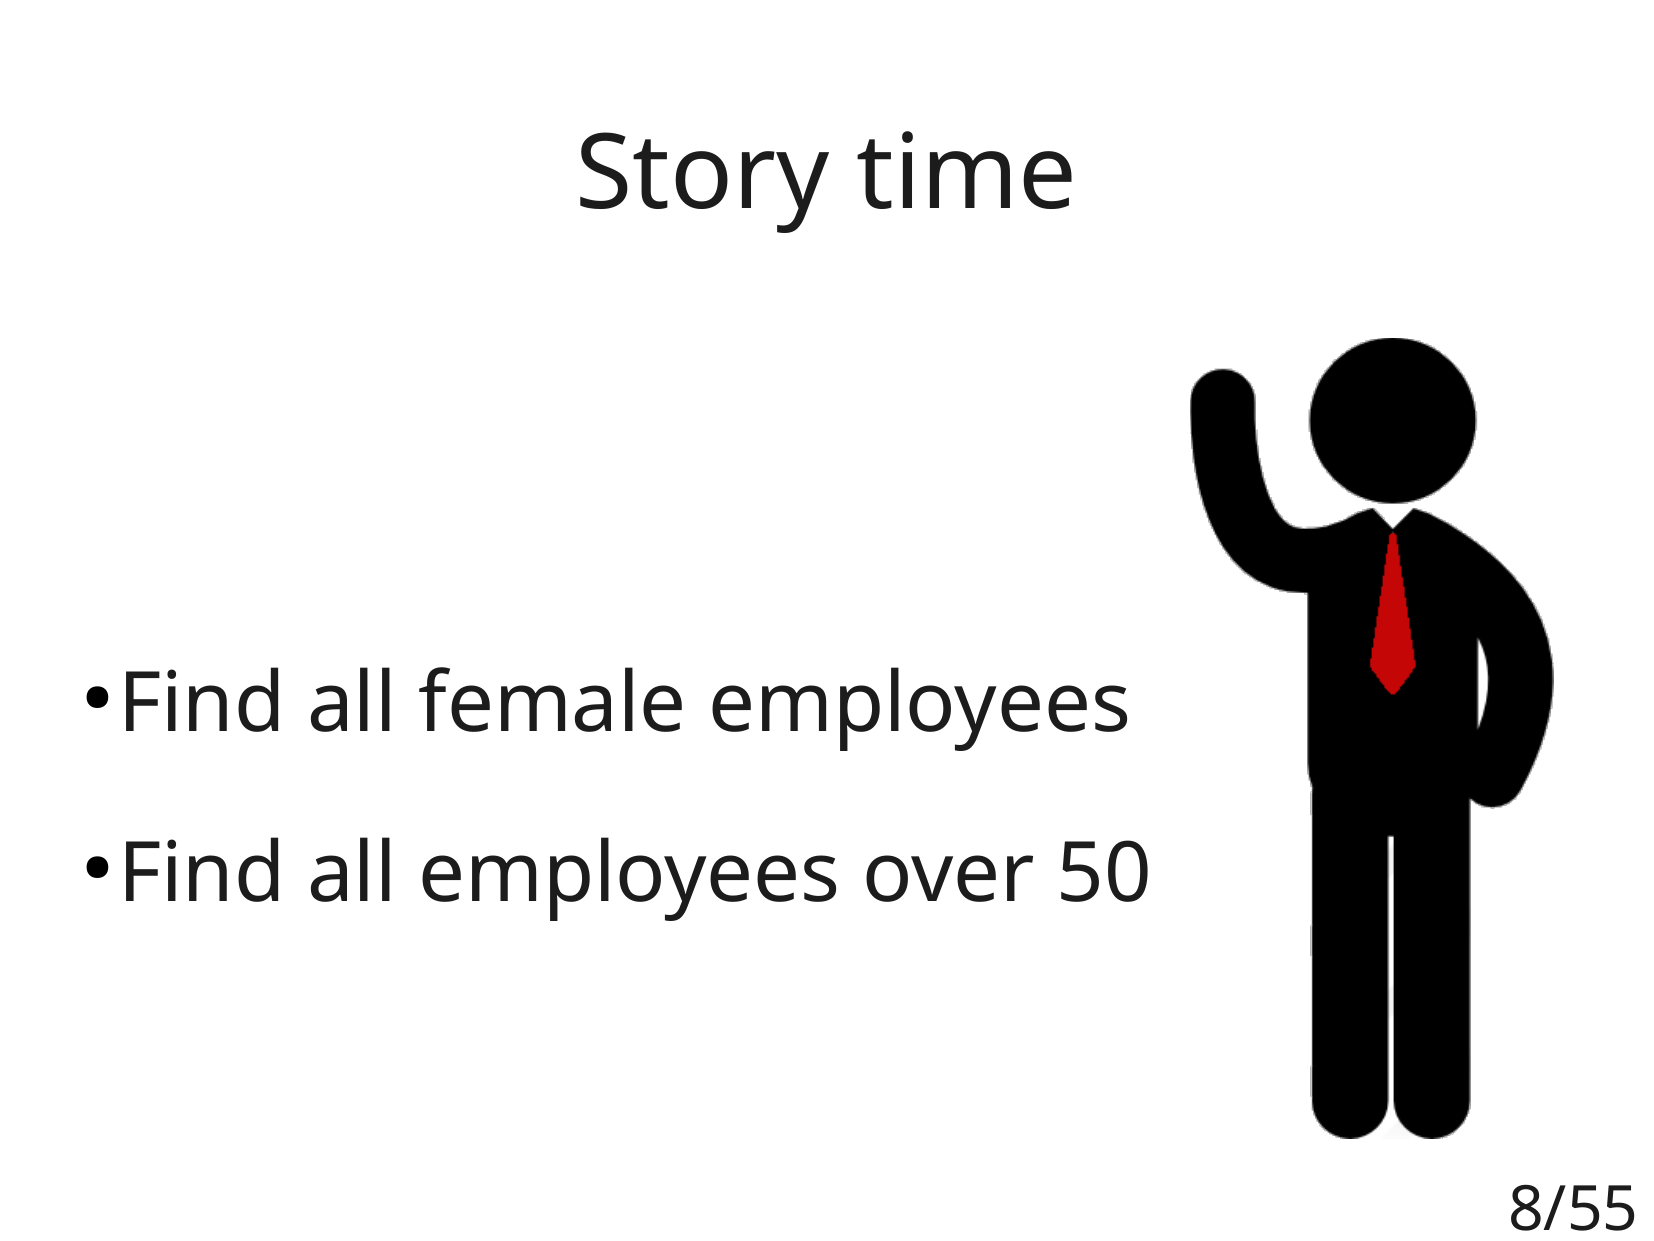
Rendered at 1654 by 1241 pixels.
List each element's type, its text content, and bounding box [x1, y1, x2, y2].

title Story time [82, 64, 1571, 272]
picture [1190, 338, 1554, 1139]
text_box <numer>/55 [1071, 1155, 1654, 1241]
subtitle Find all female employees Find all employees over 50 [82, 290, 1571, 1109]
